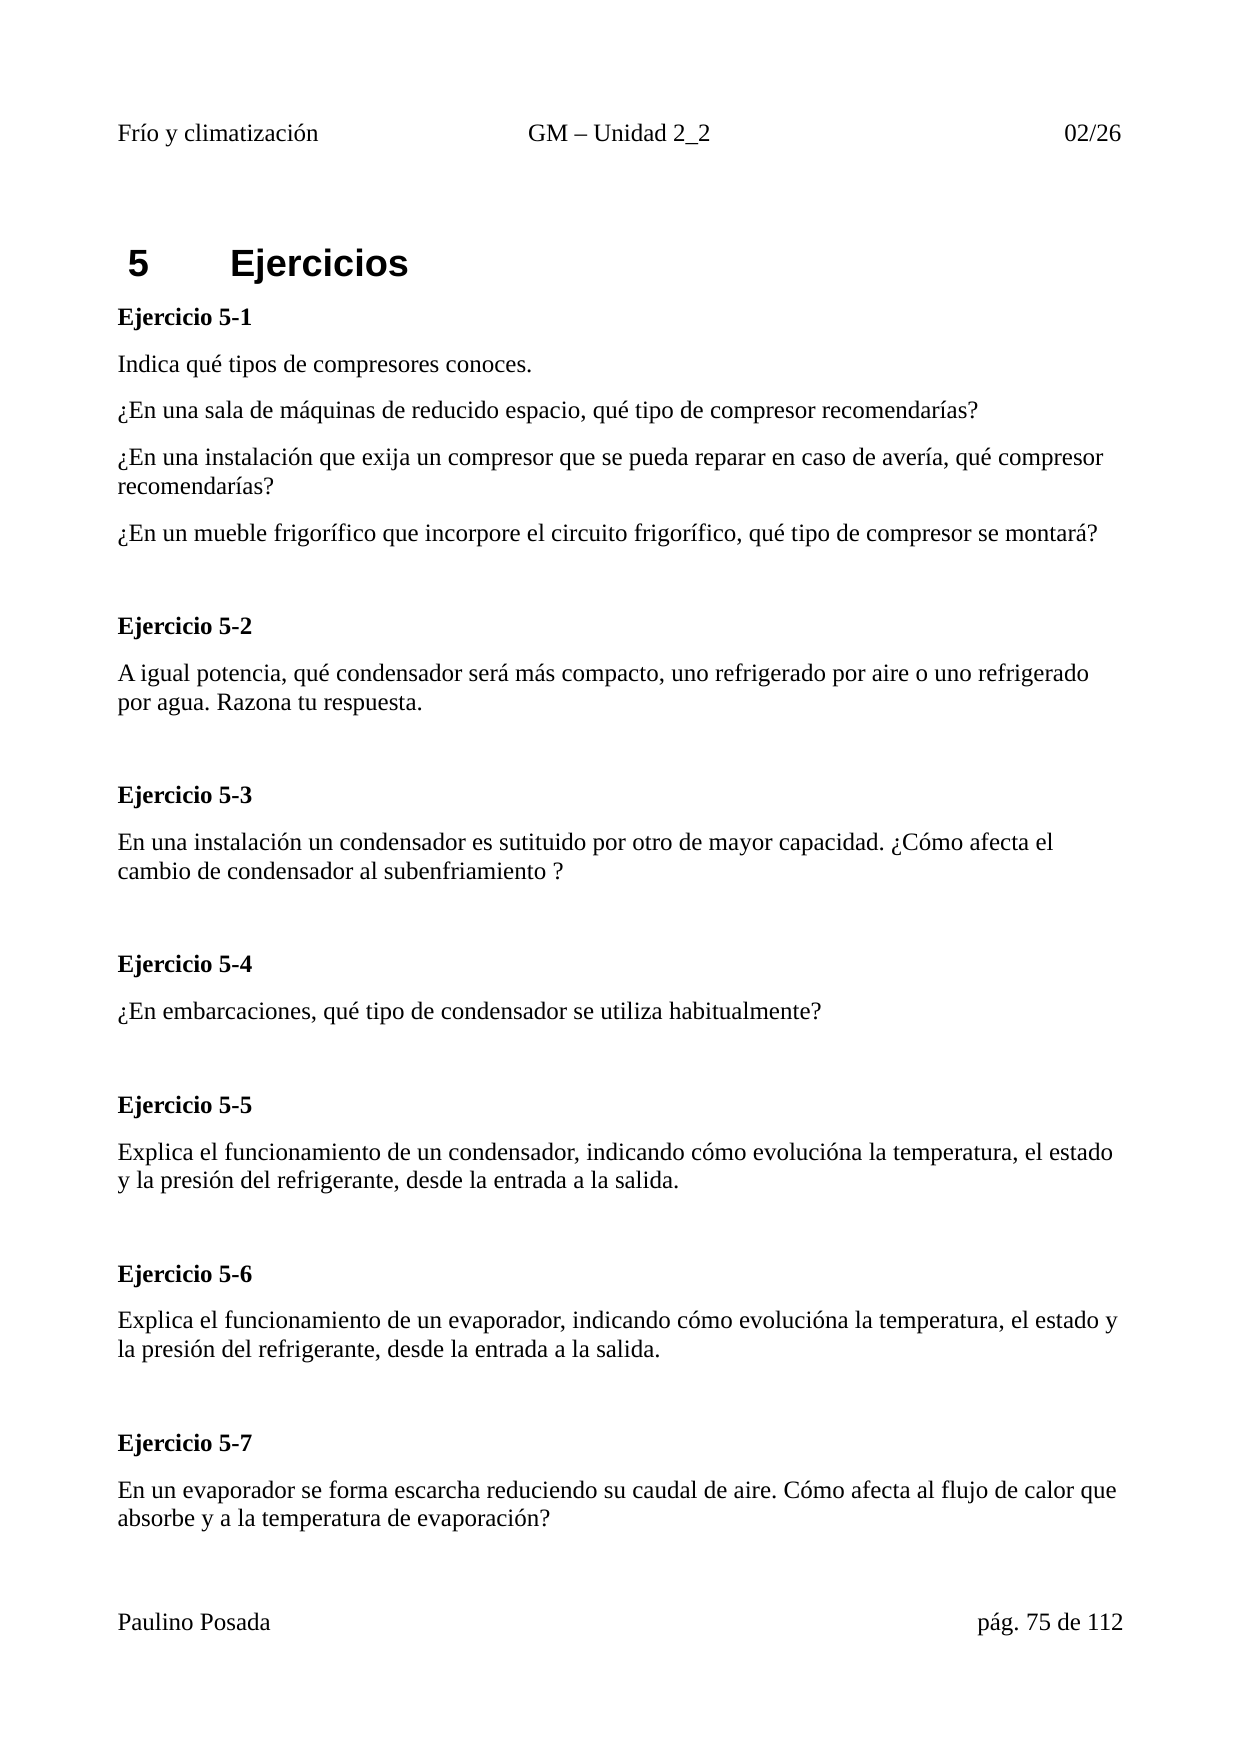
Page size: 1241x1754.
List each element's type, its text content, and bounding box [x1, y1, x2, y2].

text En un evaporador se forma escarcha reduciendo su caudal de aire. Cómo afecta al flujo de calor que absorbe y a la temperatura de evaporación? [117, 1475, 1123, 1532]
text Ejercicio 5-2 [117, 611, 1123, 640]
subtitle Ejercicios [117, 240, 1123, 284]
text Ejercicio 5-1 [117, 302, 1123, 331]
text A igual potencia, qué condensador será más compacto, uno refrigerado por aire o uno refrigerado por agua. Razona tu respuesta. [117, 658, 1123, 716]
text En una instalación un condensador es sutituido por otro de mayor capacidad. ¿Cómo afecta el cambio de condensador al subenfriamiento ? [117, 827, 1123, 885]
text ¿En una sala de máquinas de reducido espacio, qué tipo de compresor recomendarías? [117, 396, 1123, 424]
text ¿En embarcaciones, qué tipo de condensador se utiliza habitualmente? [117, 996, 1123, 1025]
text Ejercicio 5-6 [117, 1259, 1123, 1288]
text ¿En un mueble frigorífico que incorpore el circuito frigorífico, qué tipo de compresor se montará? [117, 518, 1123, 547]
text Ejercicio 5-7 [117, 1428, 1123, 1457]
text Indica qué tipos de compresores conoces. [117, 349, 1123, 377]
text ¿En una instalación que exija un compresor que se pueda reparar en caso de avería, qué compresor recomendarías? [117, 442, 1123, 500]
text Ejercicio 5-5 [117, 1090, 1123, 1118]
text Explica el funcionamiento de un condensador, indicando cómo evolucióna la temperatura, el estado y la presión del refrigerante, desde la entrada a la salida. [117, 1137, 1123, 1194]
text Explica el funcionamiento de un evaporador, indicando cómo evolucióna la temperatura, el estado y la presión del refrigerante, desde la entrada a la salida. [117, 1306, 1123, 1363]
text Ejercicio 5-4 [117, 949, 1123, 978]
text Ejercicio 5-3 [117, 780, 1123, 809]
